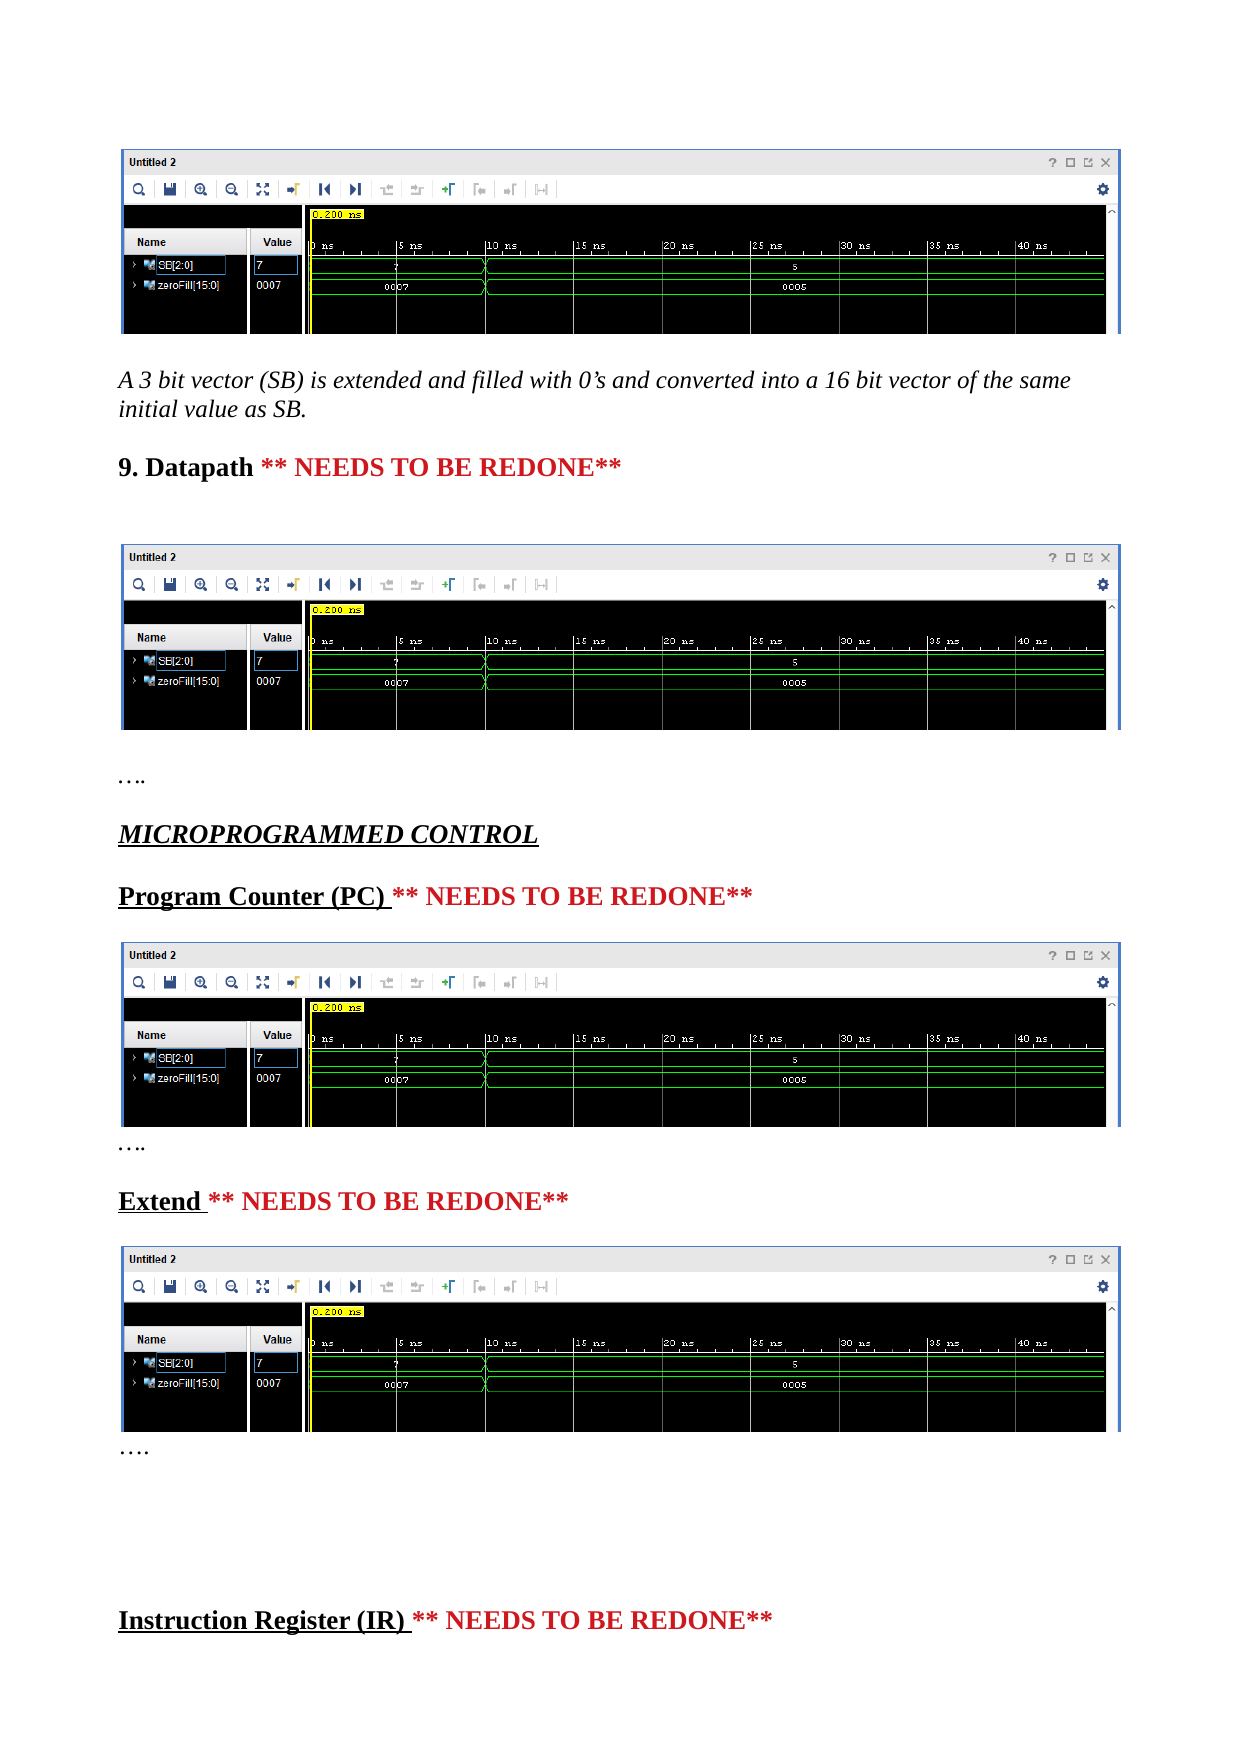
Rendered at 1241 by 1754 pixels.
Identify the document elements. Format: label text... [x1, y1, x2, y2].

text A 3 bit vector (SB) is extended and filled with 0’s and converted into a 16 bit vector of the same initial value as SB. [118, 365, 1122, 422]
text 9. Datapath ** NEEDS TO BE REDONE** [118, 451, 1122, 482]
text Program Counter (PC) ** NEEDS TO BE REDONE** [118, 880, 1122, 911]
text Extend ** NEEDS TO BE REDONE** [118, 1184, 1122, 1216]
picture [118, 544, 1123, 730]
text …. [118, 1432, 1122, 1460]
text …. [118, 1127, 1122, 1156]
text …. [118, 760, 1122, 789]
picture [118, 942, 1123, 1127]
picture [118, 149, 1123, 334]
text MICROPROGRAMMED CONTROL [118, 818, 1122, 849]
text Instruction Register (IR) ** NEEDS TO BE REDONE** [118, 1604, 1122, 1635]
picture [118, 1246, 1123, 1432]
